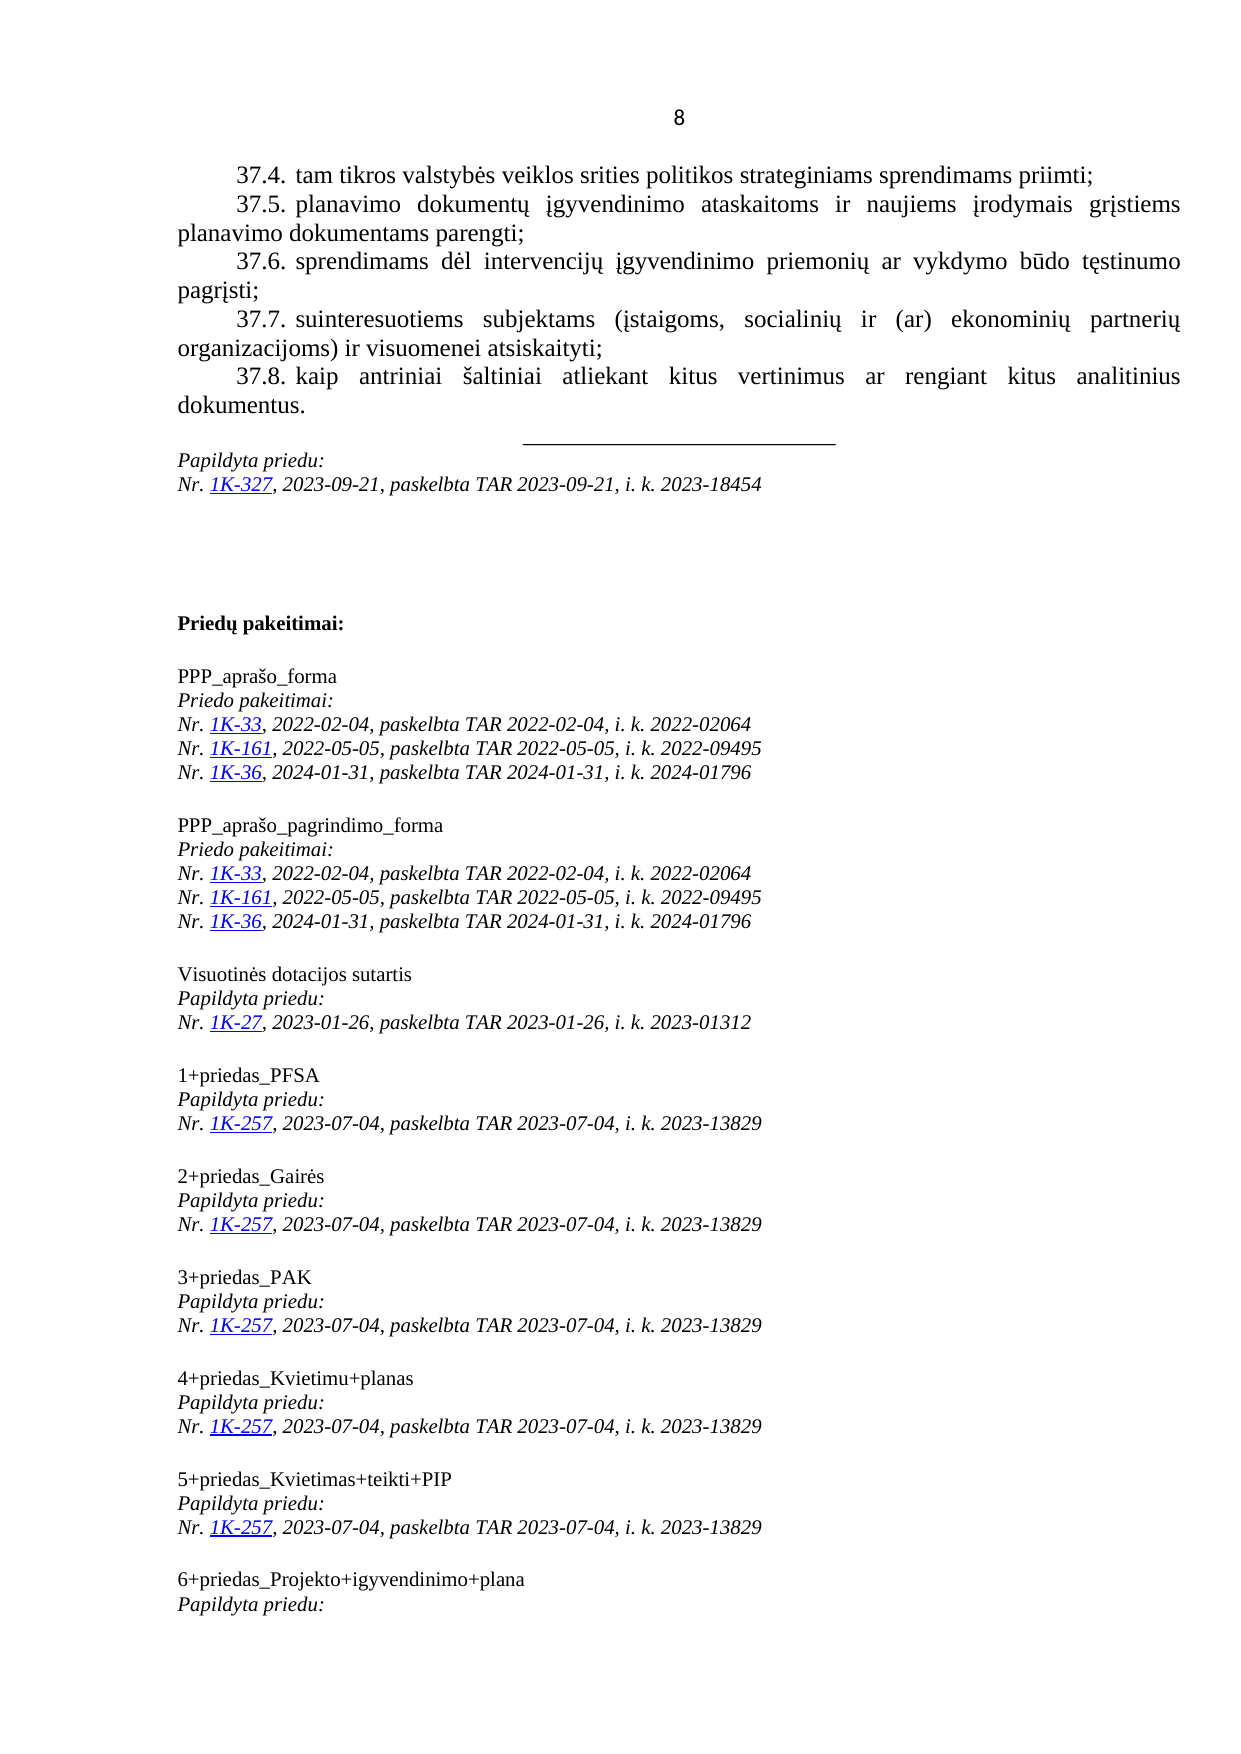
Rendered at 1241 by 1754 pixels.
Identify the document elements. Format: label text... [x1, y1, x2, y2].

text Papildyta priedu: [177, 1087, 1181, 1111]
text 37.7. suinteresuotiems subjektams (įstaigoms, socialinių ir (ar) ekonominių partnerių organizacijoms) ir visuomenei atsiskaityti; [177, 304, 1181, 361]
text Nr. 1K-33, 2022-02-04, paskelbta TAR 2022-02-04, i. k. 2022-02064 [177, 861, 1181, 885]
text 37.4. tam tikros valstybės veiklos srities politikos strateginiams sprendimams priimti; [177, 160, 1181, 189]
text 37.6. sprendimams dėl intervencijų įgyvendinimo priemonių ar vykdymo būdo tęstinumo pagrįsti; [177, 246, 1181, 304]
text Papildyta priedu: [177, 986, 1181, 1010]
text Papildyta priedu: [177, 1491, 1181, 1514]
text Nr. 1K-257, 2023-07-04, paskelbta TAR 2023-07-04, i. k. 2023-13829 [177, 1212, 1181, 1236]
text Visuotinės dotacijos sutartis [177, 962, 1181, 986]
text Papildyta priedu: [177, 448, 1181, 472]
text Nr. 1K-161, 2022-05-05, paskelbta TAR 2022-05-05, i. k. 2022-09495 [177, 736, 1181, 760]
text 3+priedas_PAK [177, 1264, 1181, 1289]
text Priedo pakeitimai: [177, 688, 1181, 712]
text 37.8. kaip antriniai šaltiniai atliekant kitus vertinimus ar rengiant kitus analitinius dokumentus. [177, 361, 1181, 419]
text Papildyta priedu: [177, 1188, 1181, 1212]
text PPP_aprašo_pagrindimo_forma [177, 813, 1181, 837]
text Nr. 1K-257, 2023-07-04, paskelbta TAR 2023-07-04, i. k. 2023-13829 [177, 1514, 1181, 1539]
text Nr. 1K-257, 2023-07-04, paskelbta TAR 2023-07-04, i. k. 2023-13829 [177, 1313, 1181, 1337]
text PPP_aprašo_forma [177, 664, 1181, 688]
text Papildyta priedu: [177, 1591, 1181, 1616]
text Papildyta priedu: [177, 1389, 1181, 1414]
text Nr. 1K-27, 2023-01-26, paskelbta TAR 2023-01-26, i. k. 2023-01312 [177, 1010, 1181, 1034]
text _________________________ [177, 419, 1181, 448]
text Nr. 1K-33, 2022-02-04, paskelbta TAR 2022-02-04, i. k. 2022-02064 [177, 712, 1181, 736]
text 1+priedas_PFSA [177, 1063, 1181, 1087]
text Nr. 1K-36, 2024-01-31, paskelbta TAR 2024-01-31, i. k. 2024-01796 [177, 909, 1181, 933]
text Nr. 1K-257, 2023-07-04, paskelbta TAR 2023-07-04, i. k. 2023-13829 [177, 1414, 1181, 1438]
text 2+priedas_Gairės [177, 1164, 1181, 1188]
text Priedo pakeitimai: [177, 837, 1181, 861]
text Nr. 1K-257, 2023-07-04, paskelbta TAR 2023-07-04, i. k. 2023-13829 [177, 1111, 1181, 1135]
text Nr. 1K-36, 2024-01-31, paskelbta TAR 2024-01-31, i. k. 2024-01796 [177, 760, 1181, 784]
text Papildyta priedu: [177, 1289, 1181, 1313]
text Nr. 1K-161, 2022-05-05, paskelbta TAR 2022-05-05, i. k. 2022-09495 [177, 885, 1181, 909]
text 4+priedas_Kvietimu+planas [177, 1366, 1181, 1389]
text 5+priedas_Kvietimas+teikti+PIP [177, 1466, 1181, 1491]
text Priedų pakeitimai: [177, 611, 1181, 635]
text 37.5. planavimo dokumentų įgyvendinimo ataskaitoms ir naujiems įrodymais grįstiems planavimo dokumentams parengti; [177, 189, 1181, 246]
text Nr. 1K-327, 2023-09-21, paskelbta TAR 2023-09-21, i. k. 2023-18454 [177, 472, 1181, 496]
text 6+priedas_Projekto+igyvendinimo+plana [177, 1567, 1181, 1591]
